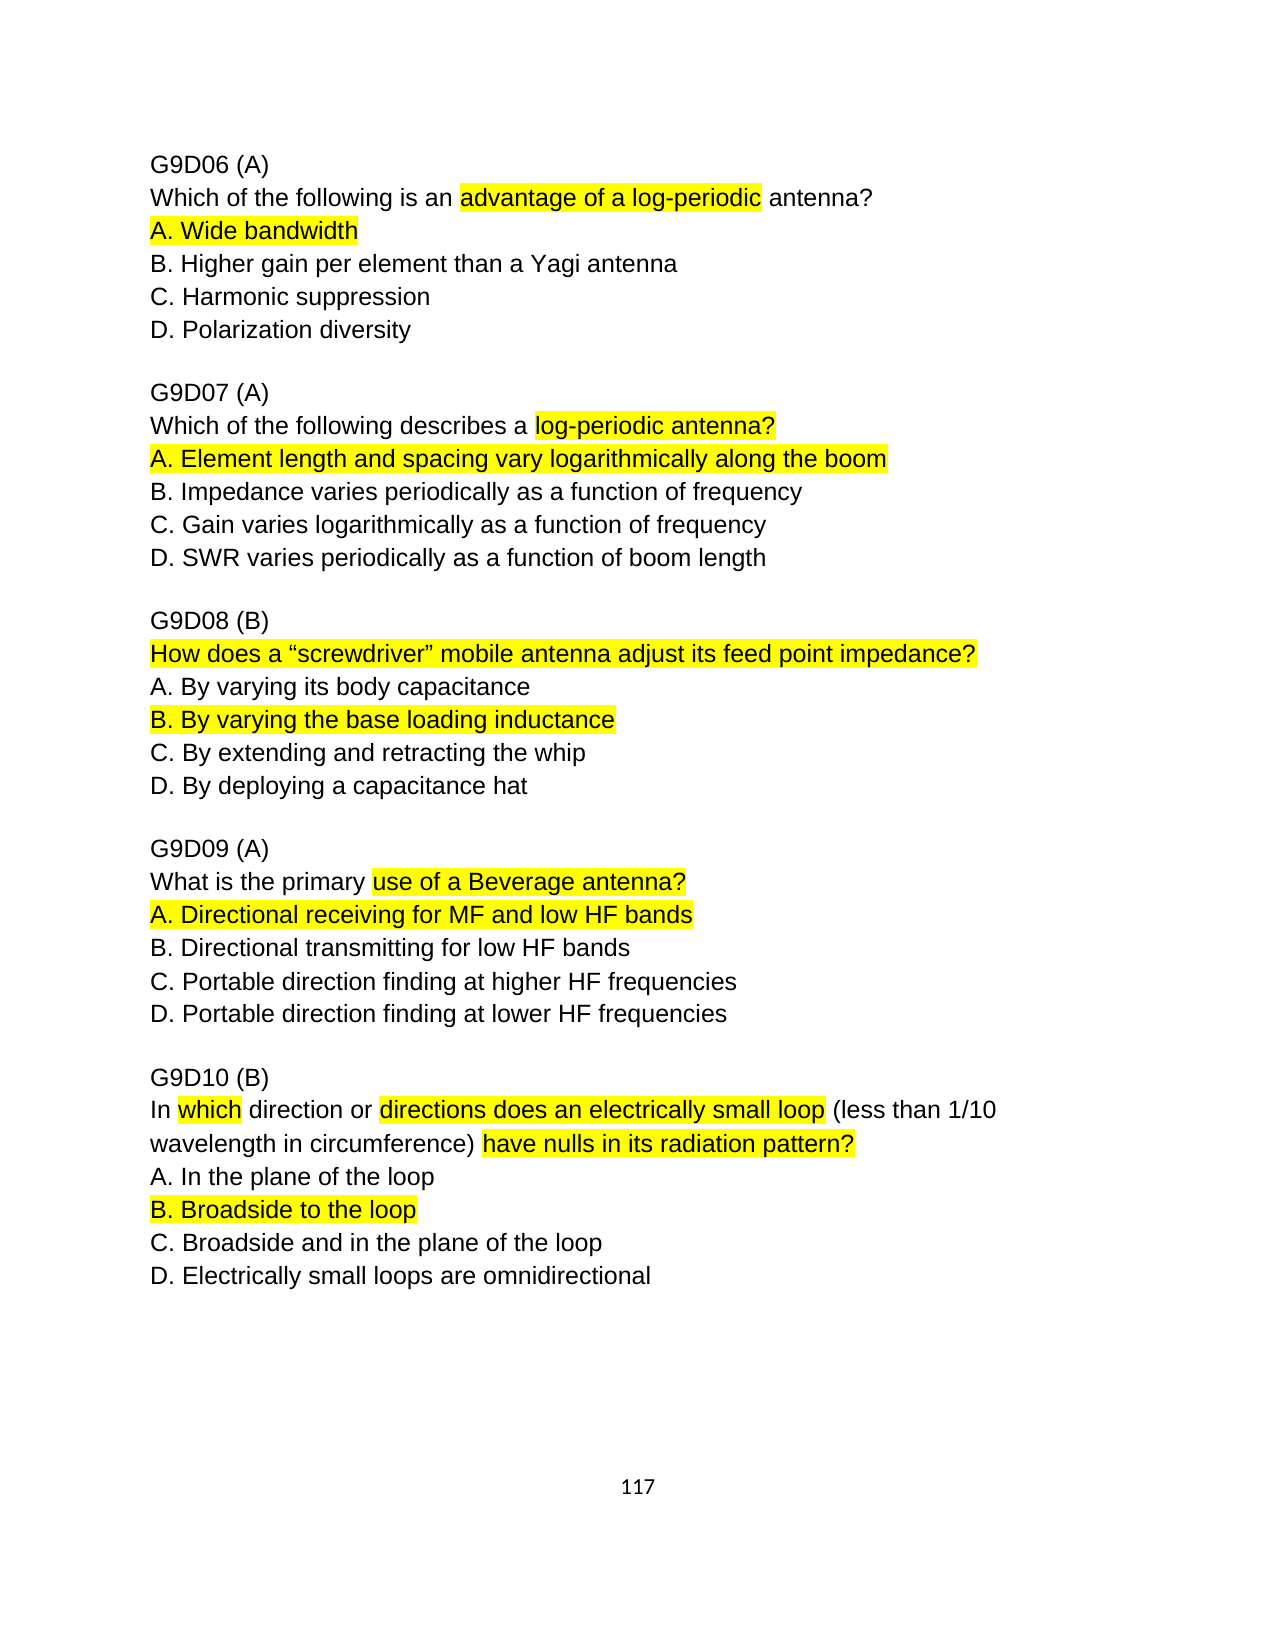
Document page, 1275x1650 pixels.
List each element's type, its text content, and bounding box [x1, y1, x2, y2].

text G9D10 (B) In which direction or directions does an electrically small loop (less than 1/10 wavelength in circumference) have nulls in its radiation pattern? A. In the plane of the loop B. Broadside to the loop C. Broadside and in the plane of the loop D. Electrically small loops are omnidirectional [150, 1062, 1125, 1289]
text G9D06 (A) Which of the following is an advantage of a log-periodic antenna? A. Wide bandwidth B. Higher gain per element than a Yagi antenna C. Harmonic suppression D. Polarization diversity [150, 150, 1125, 344]
text G9D07 (A) Which of the following describes a log-periodic antenna? A. Element length and spacing vary logarithmically along the boom B. Impedance varies periodically as a function of frequency C. Gain varies logarithmically as a function of frequency D. SWR varies periodically as a function of boom length [150, 378, 1125, 572]
text G9D08 (B) How does a “screwdriver” mobile antenna adjust its feed point impedance? A. By varying its body capacitance B. By varying the base loading inductance C. By extending and retracting the whip D. By deploying a capacitance hat [150, 606, 1125, 800]
text G9D09 (A) What is the primary use of a Beverage antenna? A. Directional receiving for MF and low HF bands B. Directional transmitting for low HF bands C. Portable direction finding at higher HF frequencies D. Portable direction finding at lower HF frequencies [150, 834, 1125, 1028]
